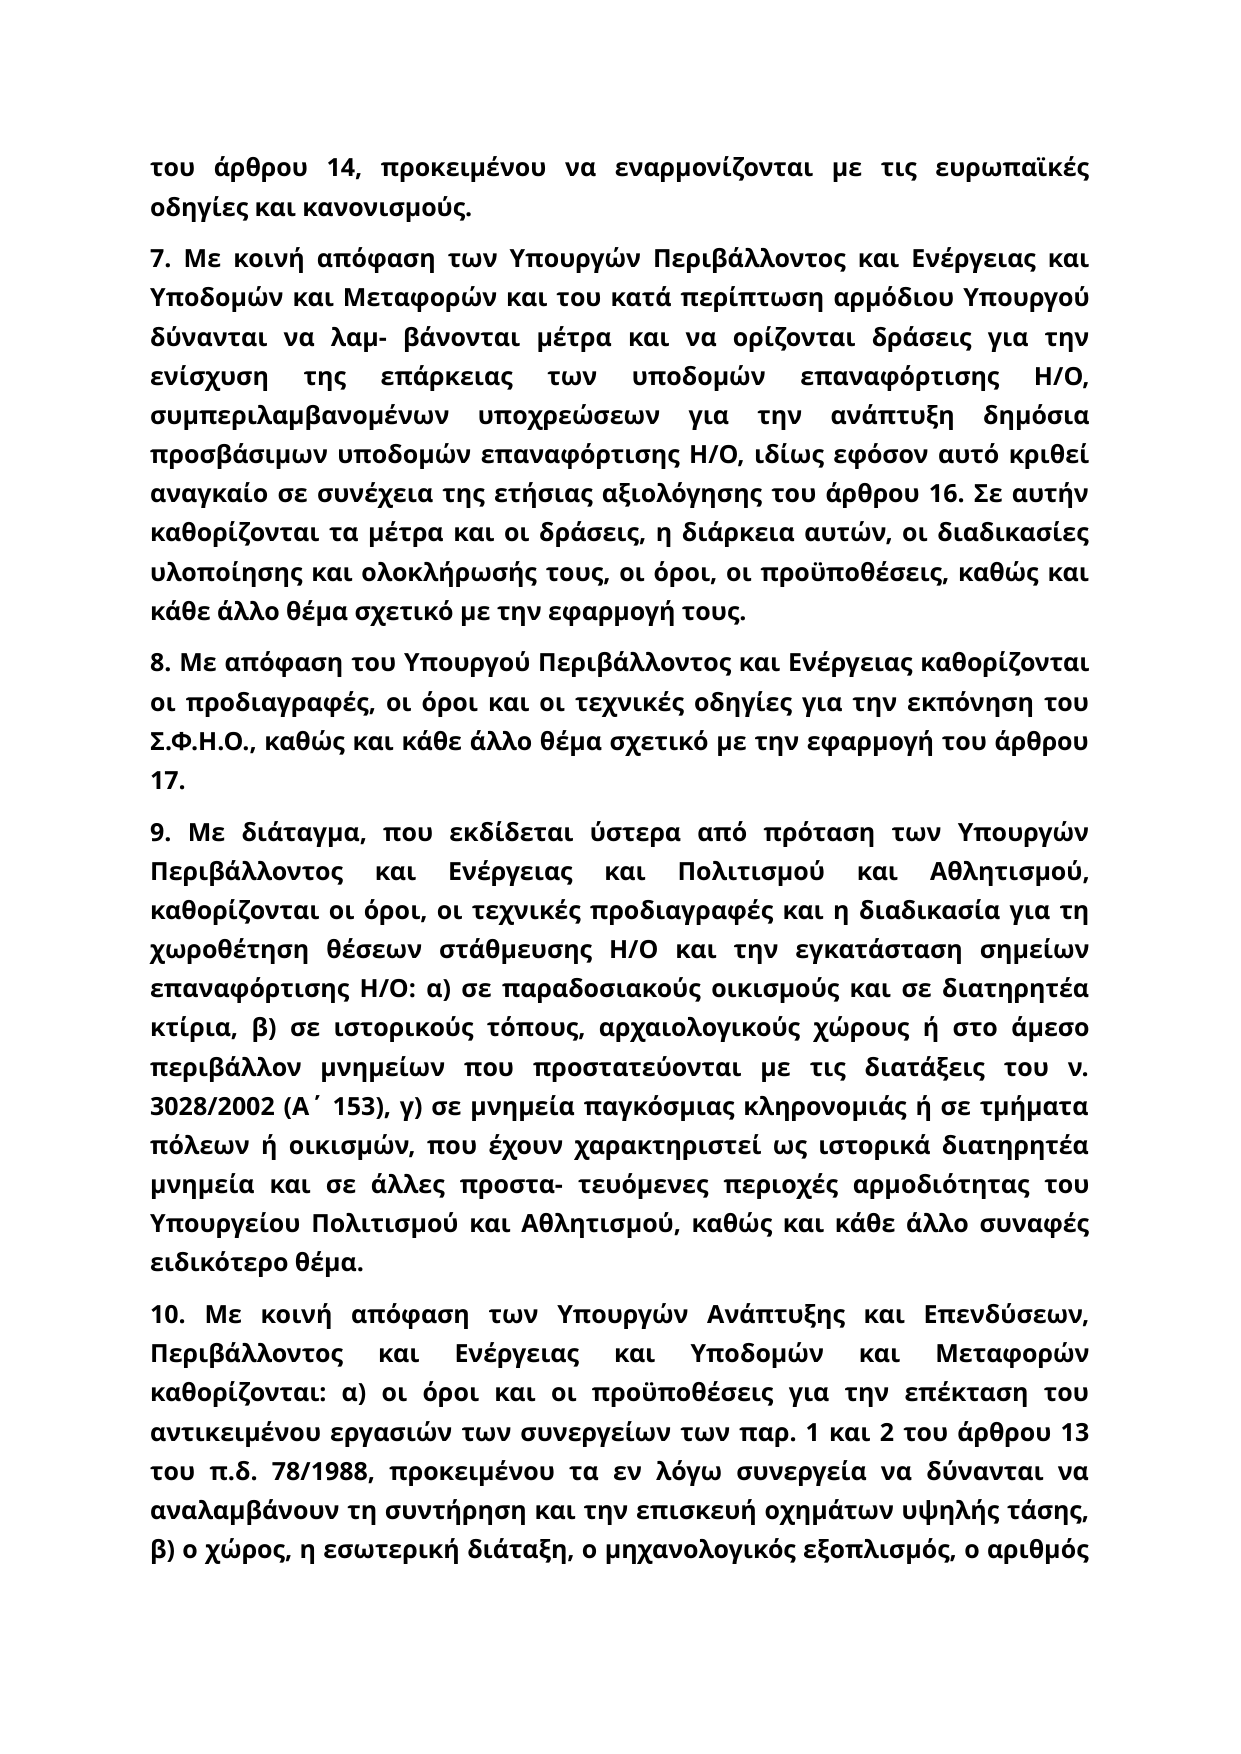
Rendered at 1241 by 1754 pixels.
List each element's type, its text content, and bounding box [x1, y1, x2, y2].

text 9. Με διάταγμα, που εκδίδεται ύστερα από πρόταση των Υπουργών Περιβάλλοντος και Ενέργειας και Πολιτισμού και Αθλητισμού, καθορίζονται οι όροι, οι τεχνικές προδιαγραφές και η διαδικασία για τη χωροθέτηση θέσεων στάθμευσης Η/Ο και την εγκατάσταση σημείων επαναφόρτισης Η/Ο: α) σε παραδοσιακούς οικισμούς και σε διατηρητέα κτίρια, β) σε ιστορικούς τόπους, αρχαιολογικούς χώρους ή στο άμεσο περιβάλλον μνημείων που προστατεύονται με τις διατάξεις του ν. 3028/2002 (Α΄ 153), γ) σε μνημεία παγκόσμιας κληρονομιάς ή σε τμήματα πόλεων ή οικισμών, που έχουν χαρακτηριστεί ως ιστορικά διατηρητέα μνημεία και σε άλλες προστα- τευόμενες περιοχές αρμοδιότητας του Υπουργείου Πολιτισμού και Αθλητισμού, καθώς και κάθε άλλο συναφές ειδικότερο θέμα. [150, 814, 1090, 1279]
text 7. Με κοινή απόφαση των Υπουργών Περιβάλλοντος και Ενέργειας και Υποδομών και Μεταφορών και του κατά περίπτωση αρμόδιου Υπουργού δύνανται να λαμ- βάνονται μέτρα και να ορίζονται δράσεις για την ενίσχυση της επάρκειας των υποδομών επαναφόρτισης Η/Ο, συμπεριλαμβανομένων υποχρεώσεων για την ανάπτυξη δημόσια προσβάσιμων υποδομών επαναφόρτισης Η/Ο, ιδίως εφόσον αυτό κριθεί αναγκαίο σε συνέχεια της ετήσιας αξιολόγησης του άρθρου 16. Σε αυτήν καθορίζονται τα μέτρα και οι δράσεις, η διάρκεια αυτών, οι διαδικασίες υλοποίησης και ολοκλήρωσής τους, οι όροι, οι προϋποθέσεις, καθώς και κάθε άλλο θέμα σχετικό με την εφαρμογή τους. [150, 241, 1090, 627]
text 8. Με απόφαση του Υπουργού Περιβάλλοντος και Ενέργειας καθορίζονται οι προδιαγραφές, οι όροι και οι τεχνικές οδηγίες για την εκπόνηση του Σ.Φ.Η.Ο., καθώς και κάθε άλλο θέμα σχετικό με την εφαρμογή του άρθρου 17. [150, 645, 1090, 797]
text του άρθρου 14, προκειμένου να εναρμονίζονται με τις ευρωπαϊκές οδηγίες και κανονισμούς. [150, 150, 1090, 223]
text 10. Με κοινή απόφαση των Υπουργών Ανάπτυξης και Επενδύσεων, Περιβάλλοντος και Ενέργειας και Υποδομών και Μεταφορών καθορίζονται: α) οι όροι και οι προϋποθέσεις για την επέκταση του αντικειμένου εργασιών των συνεργείων των παρ. 1 και 2 του άρθρου 13 του π.δ. 78/1988, προκειμένου τα εν λόγω συνεργεία να δύνανται να αναλαμβάνουν τη συντήρηση και την επισκευή οχημάτων υψηλής τάσης, β) ο χώρος, η εσωτερική διάταξη, ο μηχανολογικός εξοπλισμός, ο αριθμός [150, 1297, 1090, 1566]
